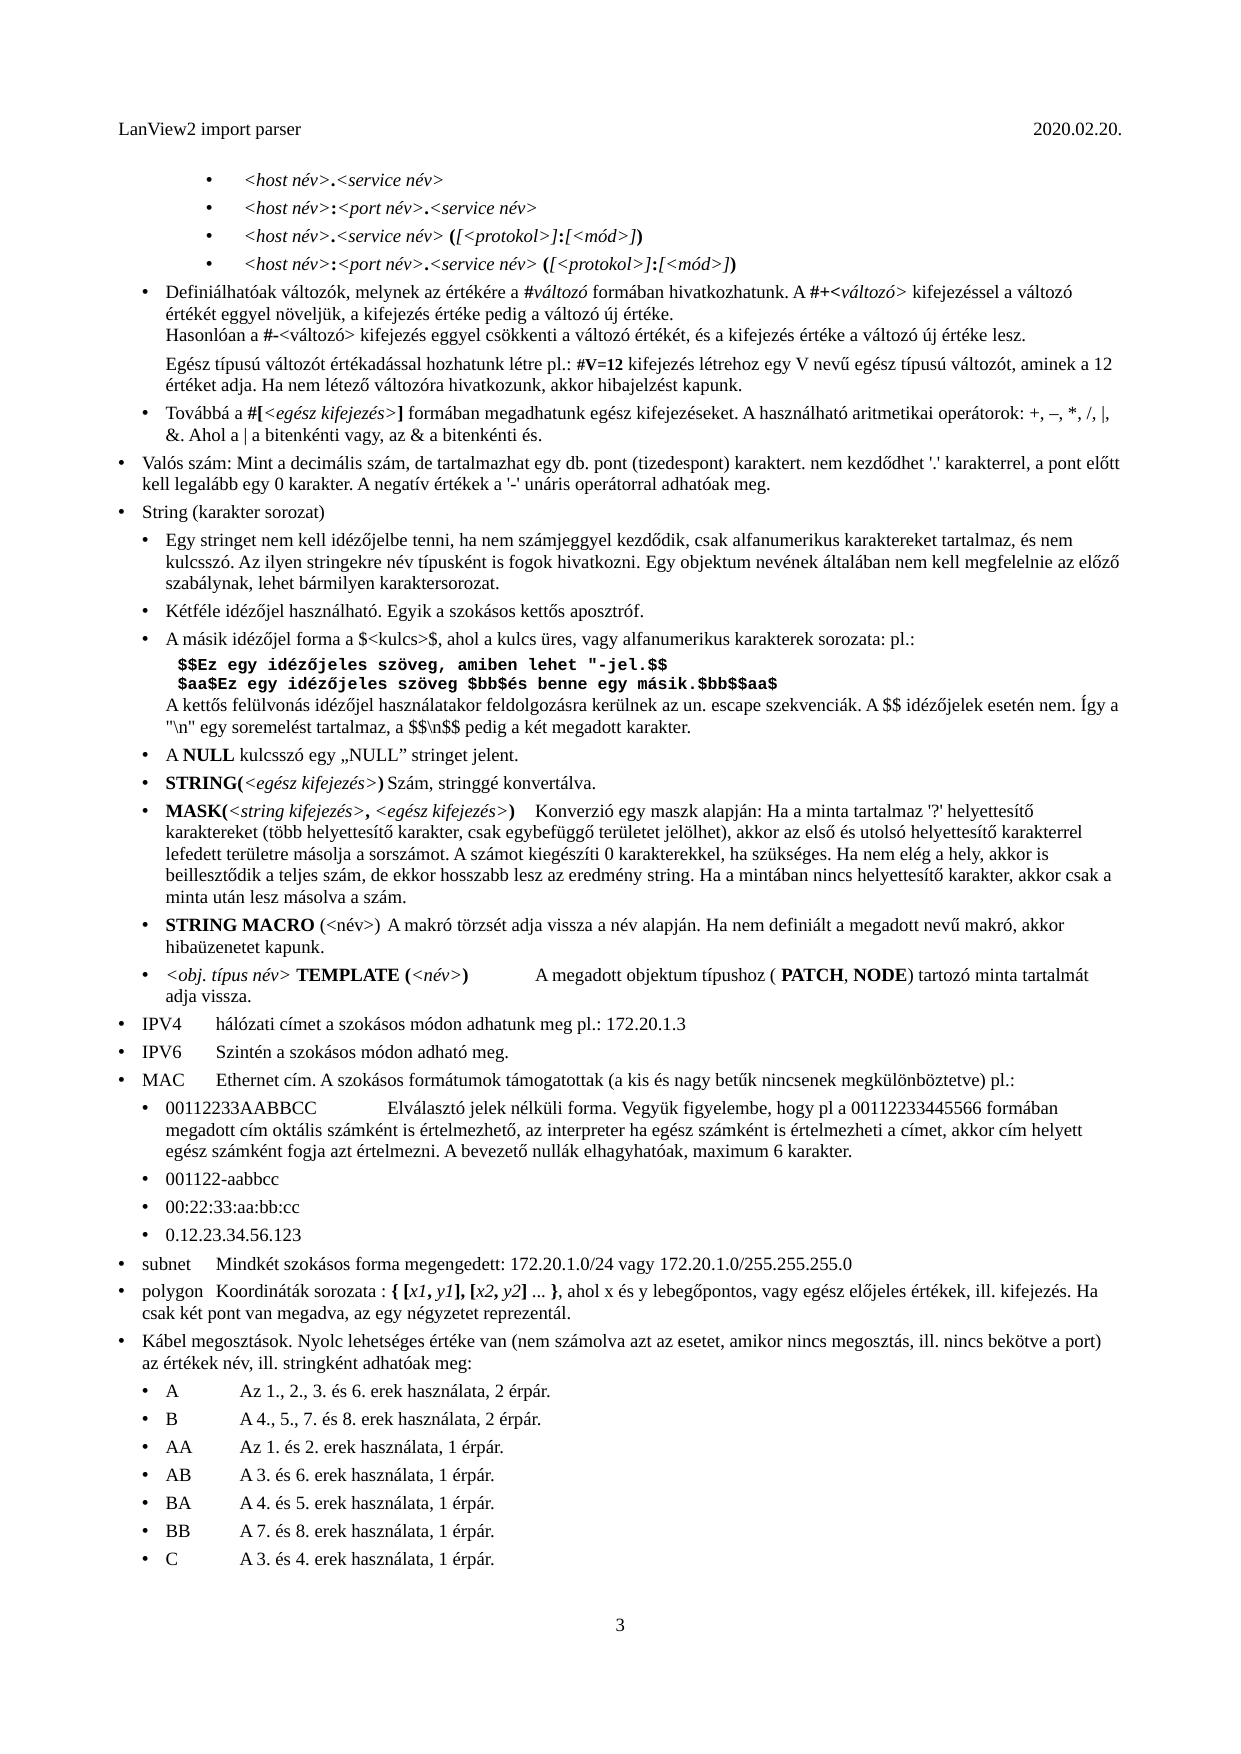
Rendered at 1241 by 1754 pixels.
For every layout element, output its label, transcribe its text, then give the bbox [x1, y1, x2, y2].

list subnet Mindkét szokásos forma megengedett: 172.20.1.0/24 vagy 172.20.1.0/255.255.255.0 [118, 1252, 1122, 1274]
list MAC Ethernet cím. A szokásos formátumok támogatottak (a kis és nagy betűk nincsenek megkülönböztetve) pl.: [118, 1069, 1122, 1091]
list Valós szám: Mint a decimális szám, de tartalmazhat egy db. pont (tizedespont) karaktert. nem kezdődhet '.' karakterrel, a pont előtt kell legalább egy 0 karakter. A negatív értékek a '-' unáris operátorral adhatóak meg. [118, 452, 1122, 495]
list STRING MACRO (<név>) A makró törzsét adja vissza a név alapján. Ha nem definiált a megadott nevű makró, akkor hibaüzenetet kapunk. [142, 914, 1122, 957]
list Kétféle idézőjel használható. Egyik a szokásos kettős aposztróf. [142, 600, 1122, 622]
list polygon Koordináták sorozata : { [x1, y1], [x2, y2] ... }, ahol x és y lebegőpontos, vagy egész előjeles értékek, ill. kifejezés. Ha csak két pont van megadva, az egy négyzetet reprezentál. [118, 1280, 1122, 1323]
list BB A 7. és 8. erek használata, 1 érpár. [142, 1520, 1122, 1541]
list String (karakter sorozat) [118, 501, 1122, 523]
list C A 3. és 4. erek használata, 1 érpár. [142, 1548, 1122, 1569]
list <host név>.<service név> ([<protokol>]:[<mód>]) [206, 225, 1122, 247]
list STRING(<egész kifejezés>) Szám, stringgé konvertálva. [142, 772, 1122, 793]
list <obj. típus név> TEMPLATE (<név>) A megadott objektum típushoz ( PATCH, NODE) tartozó minta tartalmát adja vissza. [142, 963, 1122, 1007]
list B A 4., 5., 7. és 8. erek használata, 2 érpár. [142, 1408, 1122, 1429]
text $aa$Ez egy idézőjeles szöveg $bb$és benne egy másik.$bb$$aa$ [177, 675, 1122, 694]
list Egész típusú változót értékadással hozhatunk létre pl.: #V=12 kifejezés létrehoz egy V nevű egész típusú változót, aminek a 12 értéket adja. Ha nem létező változóra hivatkozunk, akkor hibajelzést kapunk. [142, 352, 1122, 396]
list A Az 1., 2., 3. és 6. erek használata, 2 érpár. [142, 1379, 1122, 1401]
list 00112233AABBCC Elválasztó jelek nélküli forma. Vegyük figyelembe, hogy pl a 00112233445566 formában megadott cím oktális számként is értelmezhető, az interpreter ha egész számként is értelmezheti a címet, akkor cím helyett egész számként fogja azt értelmezni. A bevezető nullák elhagyhatóak, maximum 6 karakter. [142, 1097, 1122, 1162]
list Definiálhatóak változók, melynek az értékére a #változó formában hivatkozhatunk. A #+<változó> kifejezéssel a változó értékét eggyel növeljük, a kifejezés értéke pedig a változó új értéke. Hasonlóan a #-<változó> kifejezés eggyel csökkenti a változó értékét, és a kifejezés értéke a változó új értéke lesz. [142, 281, 1122, 346]
list <host név>.<service név> [206, 169, 1122, 191]
list IPV6 Szintén a szokásos módon adható meg. [118, 1041, 1122, 1063]
list A NULL kulcsszó egy „NULL” stringet jelent. [142, 744, 1122, 765]
list AA Az 1. és 2. erek használata, 1 érpár. [142, 1436, 1122, 1457]
list 0.12.23.34.56.123 [142, 1224, 1122, 1246]
list AB A 3. és 6. erek használata, 1 érpár. [142, 1464, 1122, 1485]
list Továbbá a #[<egész kifejezés>] formában megadhatunk egész kifejezéseket. A használható aritmetikai operátorok: +, –, *, /, |, &. Ahol a | a bitenkénti vagy, az & a bitenkénti és. [142, 402, 1122, 445]
list MASK(<string kifejezés>, <egész kifejezés>) Konverzió egy maszk alapján: Ha a minta tartalmaz '?' helyettesítő karaktereket (több helyettesítő karakter, csak egybefüggő területet jelölhet), akkor az első és utolsó helyettesítő karakterrel lefedett területre másolja a sorszámot. A számot kiegészíti 0 karakterekkel, ha szükséges. Ha nem elég a hely, akkor is beillesztődik a teljes szám, de ekkor hosszabb lesz az eredmény string. Ha a mintában nincs helyettesítő karakter, akkor csak a minta után lesz másolva a szám. [142, 800, 1122, 907]
list A kettős felülvonás idézőjel használatakor feldolgozásra kerülnek az un. escape szekvenciák. A $$ idézőjelek esetén nem. Így a "\n" egy soremelést tartalmaz, a $$\n$$ pedig a két megadott karakter. [142, 694, 1122, 737]
list Egy stringet nem kell idézőjelbe tenni, ha nem számjeggyel kezdődik, csak alfanumerikus karaktereket tartalmaz, és nem kulcsszó. Az ilyen stringekre név típusként is fogok hivatkozni. Egy objektum nevének általában nem kell megfelelnie az előző szabálynak, lehet bármilyen karaktersorozat. [142, 529, 1122, 594]
list <host név>:<port név>.<service név> [206, 197, 1122, 219]
text $$Ez egy idézőjeles szöveg, amiben lehet "-jel.$$ [177, 656, 1122, 675]
list IPV4 hálózati címet a szokásos módon adhatunk meg pl.: 172.20.1.3 [118, 1013, 1122, 1035]
list 00:22:33:aa:bb:cc [142, 1196, 1122, 1218]
list <host név>:<port név>.<service név> ([<protokol>]:[<mód>]) [206, 253, 1122, 275]
list BA A 4. és 5. erek használata, 1 érpár. [142, 1492, 1122, 1513]
list 001122-aabbcc [142, 1168, 1122, 1190]
list A másik idézőjel forma a $<kulcs>$, ahol a kulcs üres, vagy alfanumerikus karakterek sorozata: pl.: [142, 628, 1122, 650]
list Kábel megosztások. Nyolc lehetséges értéke van (nem számolva azt az esetet, amikor nincs megosztás, ill. nincs bekötve a port) az értékek név, ill. stringként adhatóak meg: [118, 1330, 1122, 1373]
